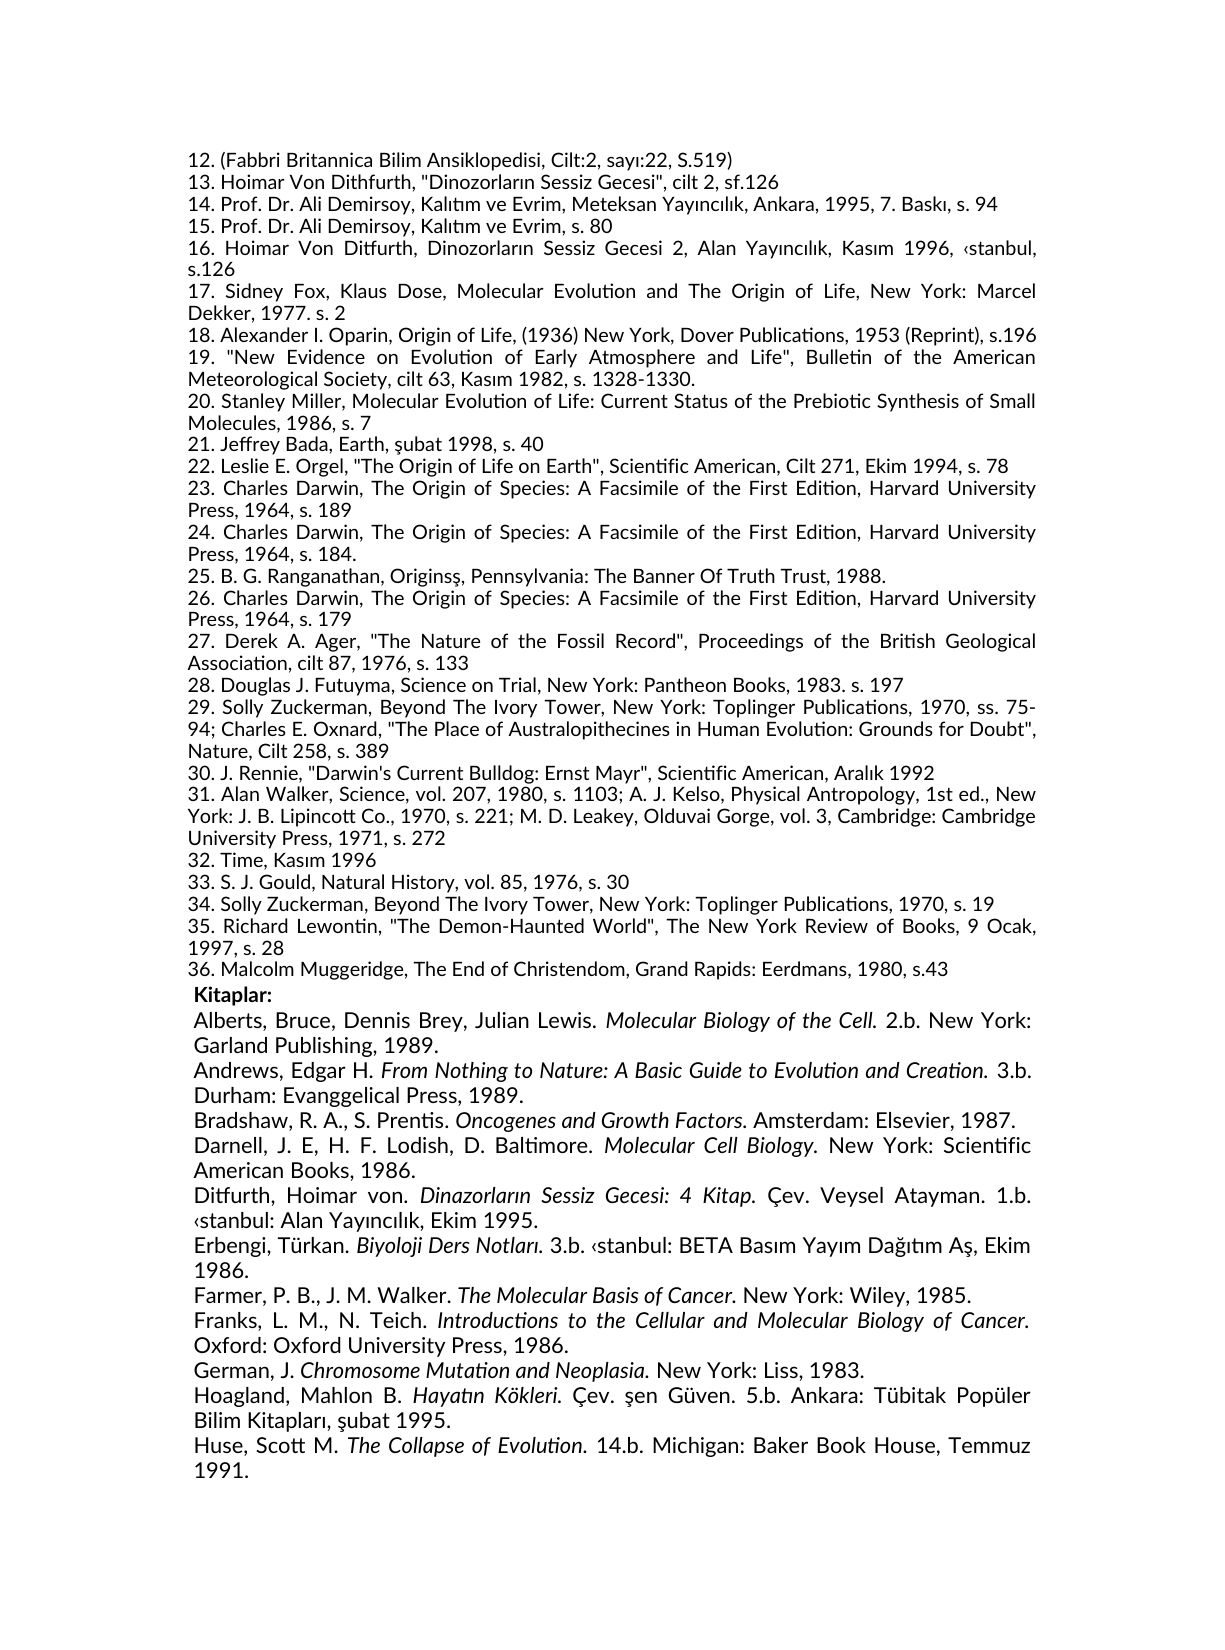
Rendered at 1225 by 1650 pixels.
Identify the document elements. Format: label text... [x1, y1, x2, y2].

text 23. Charles Darwin, The Origin of Species: A Facsimile of the First Edition, Harvard University Press, 1964, s. 189 [187, 478, 1037, 522]
text 22. Leslie E. Orgel, "The Origin of Life on Earth", Scientific American, Cilt 271, Ekim 1994, s. 78 [187, 456, 1037, 478]
text 26. Charles Darwin, The Origin of Species: A Facsimile of the First Edition, Harvard University Press, 1964, s. 179 [187, 587, 1037, 631]
text 33. S. J. Gould, Natural History, vol. 85, 1976, s. 30 [187, 872, 1037, 894]
text 28. Douglas J. Futuyma, Science on Trial, New York: Pantheon Books, 1983. s. 197 [187, 675, 1037, 697]
text 20. Stanley Miller, Molecular Evolution of Life: Current Status of the Prebiotic Synthesis of Small Molecules, 1986, s. 7 [187, 391, 1037, 434]
text 36. Malcolm Muggeridge, The End of Christendom, Grand Rapids: Eerdmans, 1980, s.43 [187, 959, 1037, 981]
text Huse, Scott M. The Collapse of Evolution. 14.b. Michigan: Baker Book House, Temmuz 1991. [193, 1433, 1032, 1483]
text Darnell, J. E, H. F. Lodish, D. Baltimore. Molecular Cell Biology. New York: Scientific American Books, 1986. [193, 1133, 1032, 1183]
text Erbengi, Türkan. Biyoloji Ders Notları. 3.b. ‹stanbul: BETA Basım Yayım Dağıtım Aş, Ekim 1986. [193, 1233, 1032, 1283]
text 12. (Fabbri Britannica Bilim Ansiklopedisi, Cilt:2, sayı:22, S.519) [187, 150, 1037, 172]
text 29. Solly Zuckerman, Beyond The Ivory Tower, New York: Toplinger Publications, 1970, ss. 75-94; Charles E. Oxnard, "The Place of Australopithecines in Human Evolution: Grounds for Doubt", Nature, Cilt 258, s. 389 [187, 697, 1037, 762]
text 19. "New Evidence on Evolution of Early Atmosphere and Life", Bulletin of the American Meteorological Society, cilt 63, Kasım 1982, s. 1328-1330. [187, 347, 1037, 391]
text 34. Solly Zuckerman, Beyond The Ivory Tower, New York: Toplinger Publications, 1970, s. 19 [187, 894, 1037, 916]
text Farmer, P. B., J. M. Walker. The Molecular Basis of Cancer. New York: Wiley, 1985. [193, 1283, 1032, 1308]
text Bradshaw, R. A., S. Prentis. Oncogenes and Growth Factors. Amsterdam: Elsevier, 1987. [193, 1108, 1032, 1133]
text 15. Prof. Dr. Ali Demirsoy, Kalıtım ve Evrim, s. 80 [187, 216, 1037, 237]
text 17. Sidney Fox, Klaus Dose, Molecular Evolution and The Origin of Life, New York: Marcel Dekker, 1977. s. 2 [187, 281, 1037, 325]
text Andrews, Edgar H. From Nothing to Nature: A Basic Guide to Evolution and Creation. 3.b. Durham: Evanggelical Press, 1989. [193, 1058, 1032, 1108]
text 13. Hoimar Von Dithfurth, "Dinozorların Sessiz Gecesi", cilt 2, sf.126 [187, 172, 1037, 194]
text 18. Alexander I. Oparin, Origin of Life, (1936) New York, Dover Publications, 1953 (Reprint), s.196 [187, 325, 1037, 347]
text 25. B. G. Ranganathan, Originsş, Pennsylvania: The Banner Of Truth Trust, 1988. [187, 566, 1037, 587]
text Ditfurth, Hoimar von. Dinazorların Sessiz Gecesi: 4 Kitap. Çev. Veysel Atayman. 1.b. ‹stanbul: Alan Yayıncılık, Ekim 1995. [193, 1183, 1032, 1233]
text 24. Charles Darwin, The Origin of Species: A Facsimile of the First Edition, Harvard University Press, 1964, s. 184. [187, 522, 1037, 566]
text 21. Jeffrey Bada, Earth, şubat 1998, s. 40 [187, 434, 1037, 456]
text Hoagland, Mahlon B. Hayatın Kökleri. Çev. şen Güven. 5.b. Ankara: Tübitak Popüler Bilim Kitapları, şubat 1995. [193, 1383, 1032, 1433]
text 31. Alan Walker, Science, vol. 207, 1980, s. 1103; A. J. Kelso, Physical Antropology, 1st ed., New York: J. B. Lipincott Co., 1970, s. 221; M. D. Leakey, Olduvai Gorge, vol. 3, Cambridge: Cambridge University Press, 1971, s. 272 [187, 784, 1037, 850]
text Franks, L. M., N. Teich. Introductions to the Cellular and Molecular Biology of Cancer. Oxford: Oxford University Press, 1986. [193, 1308, 1032, 1358]
text 35. Richard Lewontin, "The Demon-Haunted World", The New York Review of Books, 9 Ocak, 1997, s. 28 [187, 916, 1037, 959]
text Kitaplar: [193, 981, 1032, 1008]
text 30. J. Rennie, "Darwin's Current Bulldog: Ernst Mayr", Scientific American, Aralık 1992 [187, 762, 1037, 784]
text 14. Prof. Dr. Ali Demirsoy, Kalıtım ve Evrim, Meteksan Yayıncılık, Ankara, 1995, 7. Baskı, s. 94 [187, 194, 1037, 216]
text 27. Derek A. Ager, "The Nature of the Fossil Record", Proceedings of the British Geological Association, cilt 87, 1976, s. 133 [187, 631, 1037, 675]
text German, J. Chromosome Mutation and Neoplasia. New York: Liss, 1983. [193, 1358, 1032, 1383]
text 16. Hoimar Von Ditfurth, Dinozorların Sessiz Gecesi 2, Alan Yayıncılık, Kasım 1996, ‹stanbul, s.126 [187, 237, 1037, 281]
text 32. Time, Kasım 1996 [187, 850, 1037, 872]
text Alberts, Bruce, Dennis Brey, Julian Lewis. Molecular Biology of the Cell. 2.b. New York: Garland Publishing, 1989. [193, 1008, 1032, 1058]
